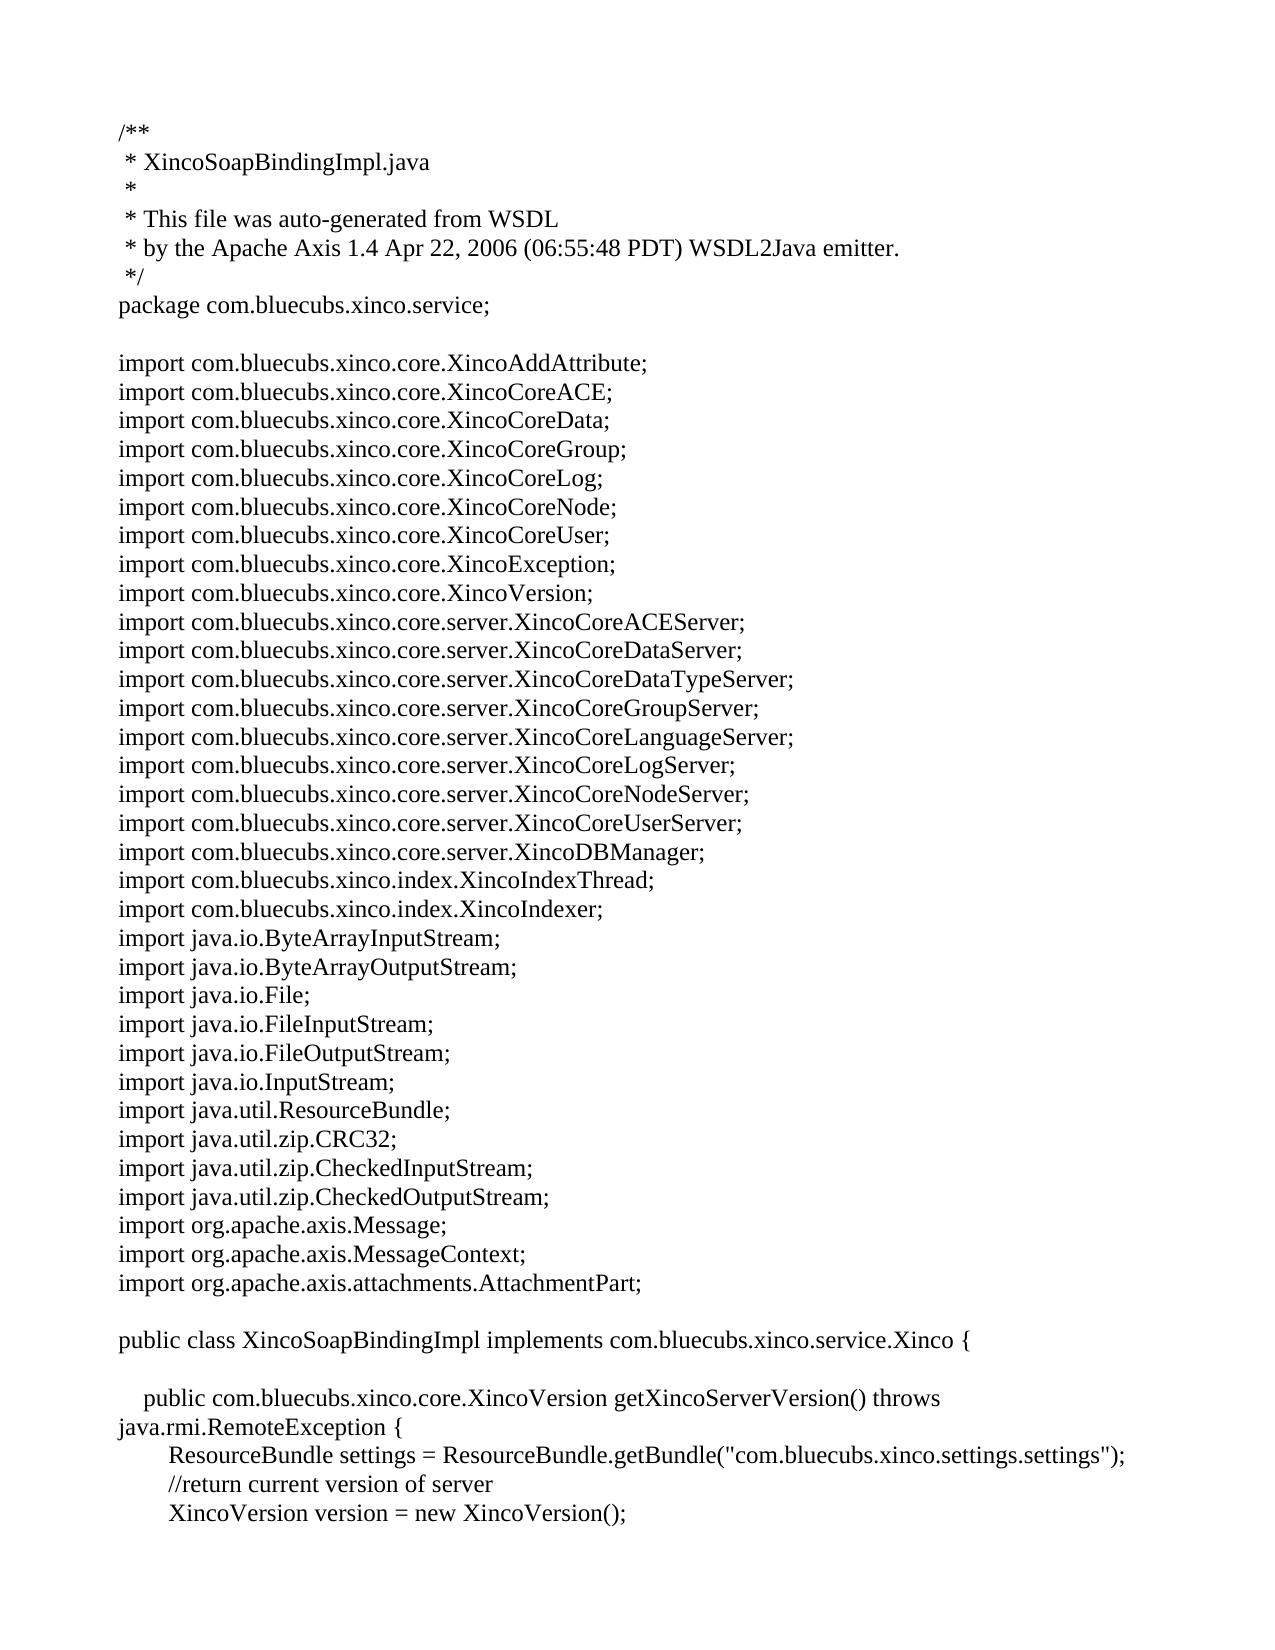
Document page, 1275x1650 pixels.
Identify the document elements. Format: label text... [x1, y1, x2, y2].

text XincoVersion version = new XincoVersion(); [118, 1498, 1157, 1527]
text import org.apache.axis.MessageContext; [118, 1239, 1157, 1268]
text import java.io.FileOutputStream; [118, 1038, 1157, 1067]
text import com.bluecubs.xinco.core.server.XincoCoreDataTypeServer; [118, 664, 1157, 693]
text import com.bluecubs.xinco.core.XincoCoreNode; [118, 492, 1157, 521]
text import java.io.File; [118, 981, 1157, 1009]
text */ [118, 262, 1157, 291]
text import org.apache.axis.attachments.AttachmentPart; [118, 1268, 1157, 1297]
text import com.bluecubs.xinco.core.server.XincoCoreLanguageServer; [118, 722, 1157, 751]
text /** [118, 118, 1157, 147]
text * [118, 176, 1157, 204]
text import com.bluecubs.xinco.core.XincoException; [118, 549, 1157, 578]
text import java.util.ResourceBundle; [118, 1096, 1157, 1124]
text import com.bluecubs.xinco.core.XincoCoreLog; [118, 463, 1157, 492]
text package com.bluecubs.xinco.service; [118, 291, 1157, 319]
text import org.apache.axis.Message; [118, 1211, 1157, 1239]
text import com.bluecubs.xinco.index.XincoIndexThread; [118, 866, 1157, 894]
text import java.io.ByteArrayInputStream; [118, 923, 1157, 952]
text import com.bluecubs.xinco.core.XincoCoreACE; [118, 377, 1157, 406]
text import java.util.zip.CRC32; [118, 1124, 1157, 1153]
text ResourceBundle settings = ResourceBundle.getBundle("com.bluecubs.xinco.settings.settings"); [118, 1441, 1157, 1469]
text import com.bluecubs.xinco.core.XincoCoreUser; [118, 521, 1157, 549]
text //return current version of server [118, 1469, 1157, 1498]
text import com.bluecubs.xinco.core.server.XincoCoreACEServer; [118, 607, 1157, 636]
text import java.io.ByteArrayOutputStream; [118, 952, 1157, 981]
text * by the Apache Axis 1.4 Apr 22, 2006 (06:55:48 PDT) WSDL2Java emitter. [118, 233, 1157, 262]
text import com.bluecubs.xinco.core.server.XincoDBManager; [118, 837, 1157, 866]
text public class XincoSoapBindingImpl implements com.bluecubs.xinco.service.Xinco { [118, 1326, 1157, 1354]
text import com.bluecubs.xinco.core.server.XincoCoreLogServer; [118, 751, 1157, 779]
text import com.bluecubs.xinco.index.XincoIndexer; [118, 894, 1157, 923]
text import com.bluecubs.xinco.core.XincoAddAttribute; [118, 348, 1157, 377]
text import com.bluecubs.xinco.core.XincoCoreGroup; [118, 434, 1157, 463]
text import com.bluecubs.xinco.core.XincoCoreData; [118, 406, 1157, 434]
text import com.bluecubs.xinco.core.server.XincoCoreUserServer; [118, 808, 1157, 837]
text import com.bluecubs.xinco.core.XincoVersion; [118, 578, 1157, 607]
text * This file was auto-generated from WSDL [118, 204, 1157, 233]
text import java.util.zip.CheckedInputStream; [118, 1153, 1157, 1182]
text import java.io.InputStream; [118, 1067, 1157, 1096]
text import com.bluecubs.xinco.core.server.XincoCoreNodeServer; [118, 779, 1157, 808]
text import java.io.FileInputStream; [118, 1009, 1157, 1038]
text import com.bluecubs.xinco.core.server.XincoCoreGroupServer; [118, 693, 1157, 722]
text import java.util.zip.CheckedOutputStream; [118, 1182, 1157, 1211]
text public com.bluecubs.xinco.core.XincoVersion getXincoServerVersion() throws java.rmi.RemoteException { [118, 1383, 1157, 1441]
text * XincoSoapBindingImpl.java [118, 147, 1157, 176]
text import com.bluecubs.xinco.core.server.XincoCoreDataServer; [118, 636, 1157, 664]
